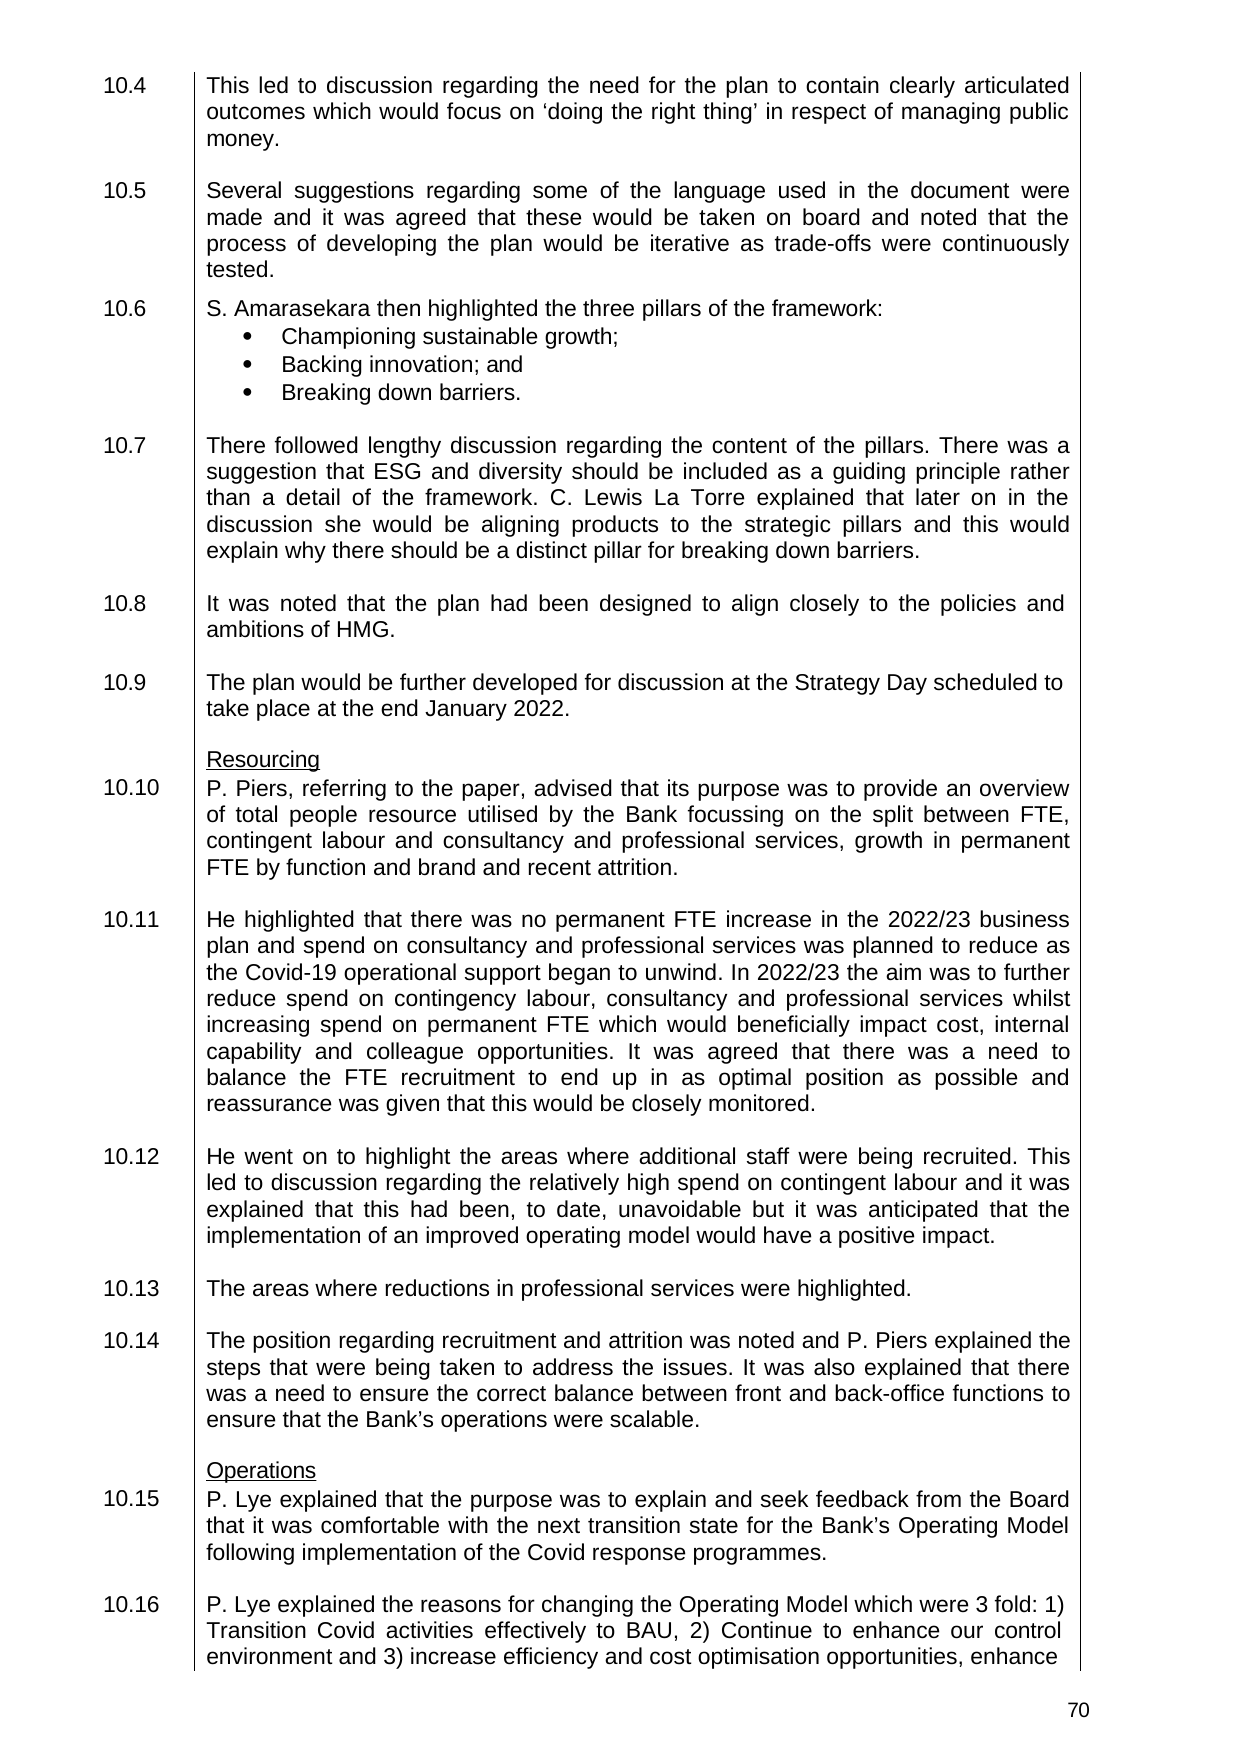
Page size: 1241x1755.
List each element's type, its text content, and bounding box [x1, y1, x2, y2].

table_cell 10.9 [97, 656, 194, 735]
table_cell 10.8 [97, 577, 194, 656]
table_cell 10.5 [97, 164, 194, 283]
table_cell P. Lye explained the reasons for changing the Operating Model which were 3 fold: 1) Transition Covid activities effectively to BAU, 2) Continue to enhance our control environment and 3) increase efficiency and cost optimisation opportunities, enhance [195, 1578, 1080, 1671]
table_cell 10.15 [97, 1486, 194, 1578]
table_cell Operations [195, 1446, 1080, 1486]
table_cell 10.14 [97, 1315, 194, 1446]
table_cell He highlighted that there was no permanent FTE increase in the 2022/23 business plan and spend on consultancy and professional services was planned to reduce as the Covid-19 operational support began to unwind. In 2022/23 the aim was to further reduce spend on contingency labour, consultancy and professional services whilst increasing spend on permanent FTE which would beneficially impact cost, internal capability and colleague opportunities. It was agreed that there was a need to balance the FTE recruitment to end up in as optimal position as possible and reassurance was given that this would be closely monitored. [195, 893, 1080, 1130]
table_cell 10.10 [97, 775, 194, 893]
table_cell [97, 735, 194, 774]
table_cell [97, 1446, 194, 1486]
table_cell There followed lengthy discussion regarding the content of the pillars. There was a suggestion that ESG and diversity should be included as a guiding principle rather than a detail of the framework. C. Lewis La Torre explained that later on in the discussion she would be aligning products to the strategic pillars and this would explain why there should be a distinct pillar for breaking down barriers. [195, 419, 1080, 577]
table_header 10.4 [97, 72, 194, 164]
table_cell Several suggestions regarding some of the language used in the document were made and it was agreed that these would be taken on board and noted that the process of developing the plan would be iterative as trade-offs were continuously tested. [195, 164, 1080, 283]
table_cell The plan would be further developed for discussion at the Strategy Day scheduled to take place at the end January 2022. [195, 656, 1080, 735]
table_cell The position regarding recruitment and attrition was noted and P. Piers explained the steps that were being taken to address the issues. It was also explained that there was a need to ensure the correct balance between front and back-office functions to ensure that the Bank’s operations were scalable. [195, 1315, 1080, 1446]
table_cell 10.12 [97, 1130, 194, 1262]
table_cell It was noted that the plan had been designed to align closely to the policies and ambitions of HMG. [195, 577, 1080, 656]
table_cell He went on to highlight the areas where additional staff were being recruited. This led to discussion regarding the relatively high spend on contingent labour and it was explained that this had been, to date, unavoidable but it was anticipated that the implementation of an improved operating model would have a positive impact. [195, 1130, 1080, 1262]
table_cell S. Amarasekara then highlighted the three pillars of the framework: Championing sustainable growth; Backing innovation; and Breaking down barriers. [195, 283, 1080, 419]
table_header This led to discussion regarding the need for the plan to contain clearly articulated outcomes which would focus on ‘doing the right thing’ in respect of managing public money. [195, 72, 1080, 164]
table_cell 10.7 [97, 419, 194, 577]
table_cell The areas where reductions in professional services were highlighted. [195, 1262, 1080, 1314]
table_cell P. Piers, referring to the paper, advised that its purpose was to provide an overview of total people resource utilised by the Bank focussing on the split between FTE, contingent labour and consultancy and professional services, growth in permanent FTE by function and brand and recent attrition. [195, 775, 1080, 893]
table_cell 10.11 [97, 893, 194, 1130]
table_cell P. Lye explained that the purpose was to explain and seek feedback from the Board that it was comfortable with the next transition state for the Bank’s Operating Model following implementation of the Covid response programmes. [195, 1486, 1080, 1578]
table_cell 10.16 [97, 1578, 194, 1671]
table_cell Resourcing [195, 735, 1080, 774]
table_cell 10.6 [97, 283, 194, 419]
table_cell 10.13 [97, 1262, 194, 1314]
